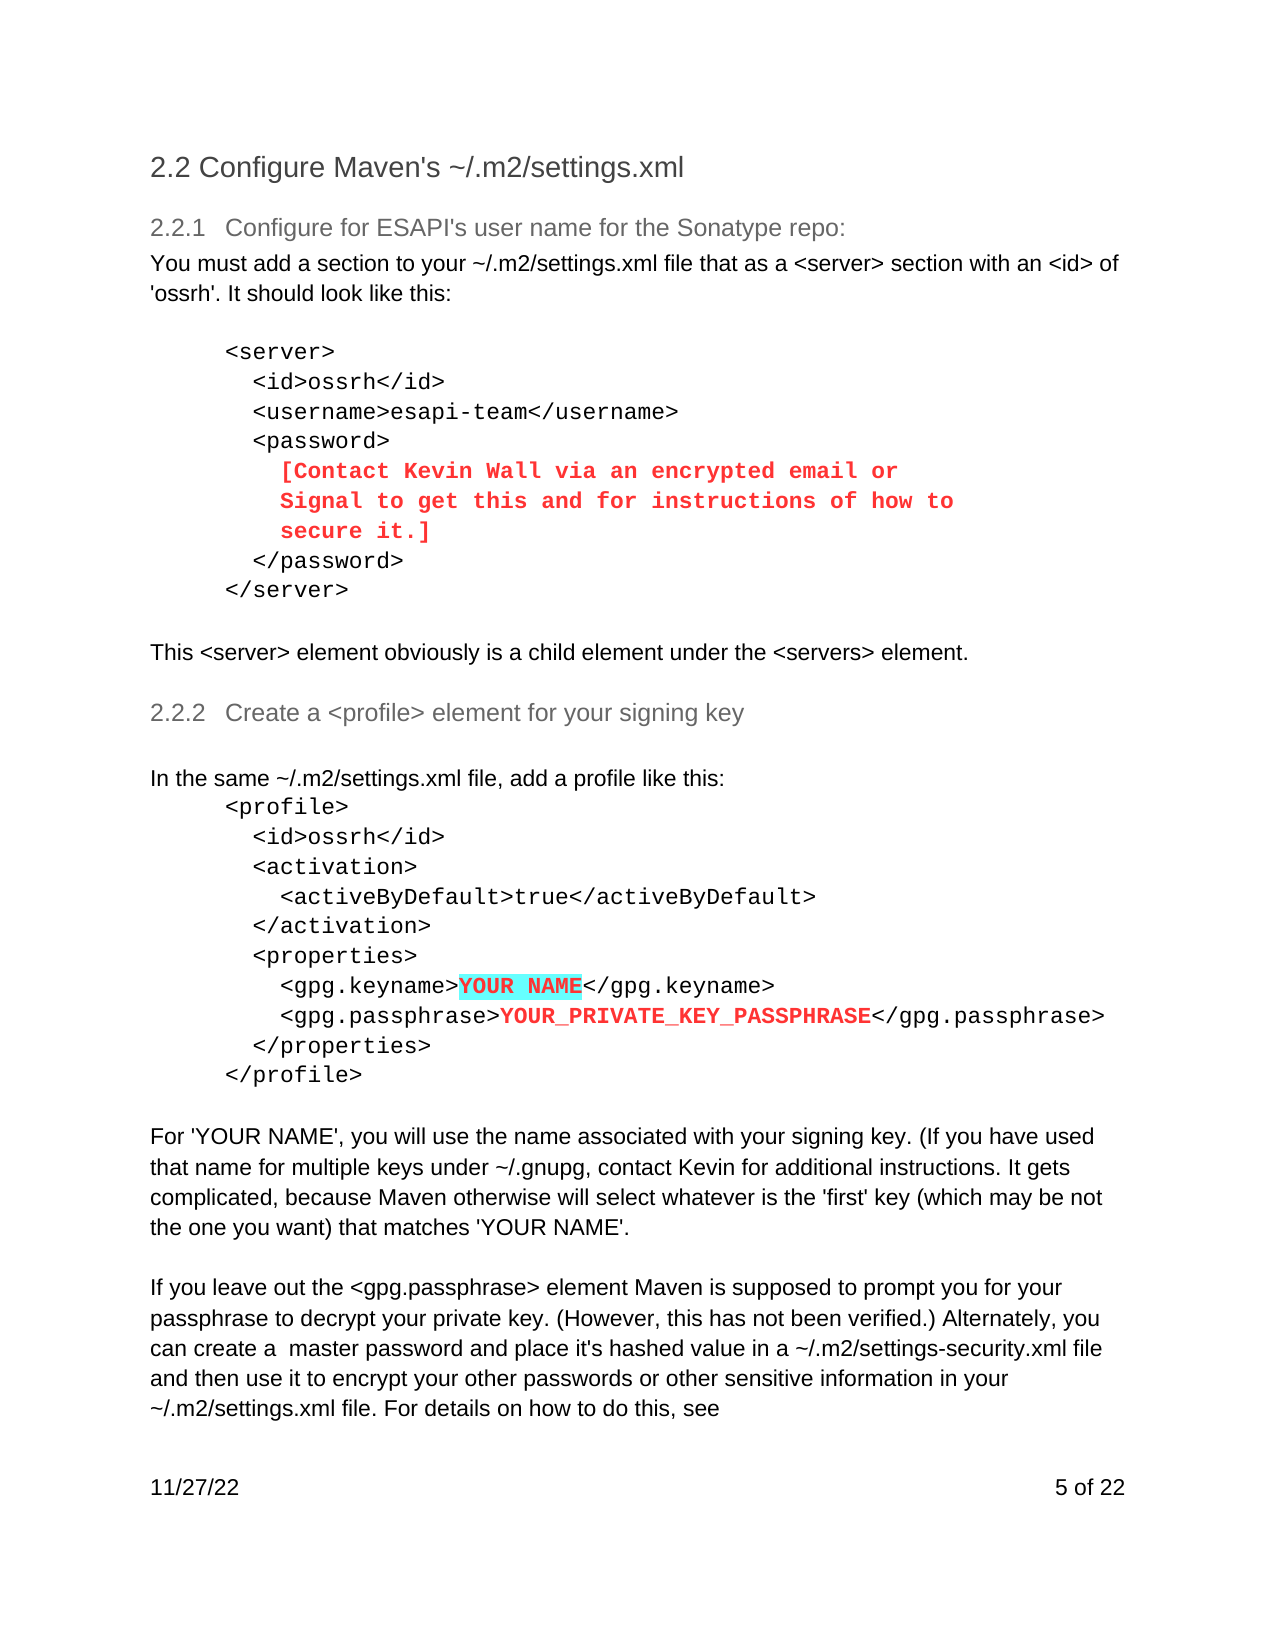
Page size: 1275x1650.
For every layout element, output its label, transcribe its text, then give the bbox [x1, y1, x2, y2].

text <properties> [225, 944, 1125, 971]
text Signal to get this and for instructions of how to [225, 489, 1125, 515]
text </server> [225, 579, 1125, 605]
text secure it.] [225, 519, 1125, 545]
text <username>esapi-team</username> [225, 400, 1125, 426]
text You must add a section to your ~/.m2/settings.xml file that as a <server> section with an <id> of 'ossrh'. It should look like this: [150, 250, 1125, 306]
text This <server> element obviously is a child element under the <servers> element. [150, 639, 1125, 665]
subtitle Create a <profile> element for your signing key [150, 698, 1125, 727]
text In the same ~/.m2/settings.xml file, add a profile like this: [150, 765, 1125, 792]
text <id>ossrh</id> [225, 825, 1125, 851]
text If you leave out the <gpg.passphrase> element Maven is supposed to prompt you for your passphrase to decrypt your private key. (However, this has not been verified.) Alternately, you can create a master password and place it's hashed value in a ~/.m2/settings-security.xml file and then use it to encrypt your other passwords or other sensitive information in your ~/.m2/settings.xml file. For details on how to do this, see [150, 1274, 1125, 1422]
text For 'YOUR NAME', you will use the name associated with your signing key. (If you have used that name for multiple keys under ~/.gnupg, contact Kevin for additional instructions. It gets complicated, because Maven otherwise will select whatever is the 'first' key (which may be not the one you want) that matches 'YOUR NAME'. [150, 1123, 1125, 1240]
text <id>ossrh</id> [225, 370, 1125, 396]
text [Contact Kevin Wall via an encrypted email or [225, 459, 1125, 486]
text <activeByDefault>true</activeByDefault> [225, 885, 1125, 911]
text <profile> [225, 796, 1125, 822]
subtitle Configure Maven's ~/.m2/settings.xml [150, 150, 1125, 183]
text <password> [225, 430, 1125, 456]
text <activation> [225, 855, 1125, 881]
text </password> [225, 549, 1125, 575]
text <gpg.keyname>YOUR NAME</gpg.keyname> [225, 974, 1125, 1000]
text </activation> [225, 915, 1125, 941]
text <server> [225, 340, 1125, 366]
subtitle Configure for ESAPI's user name for the Sonatype repo: [150, 213, 1125, 241]
text <gpg.passphrase>YOUR_PRIVATE_KEY_PASSPHRASE</gpg.passphrase> [225, 1004, 1125, 1030]
text </profile> [225, 1064, 1125, 1090]
text </properties> [225, 1034, 1125, 1060]
